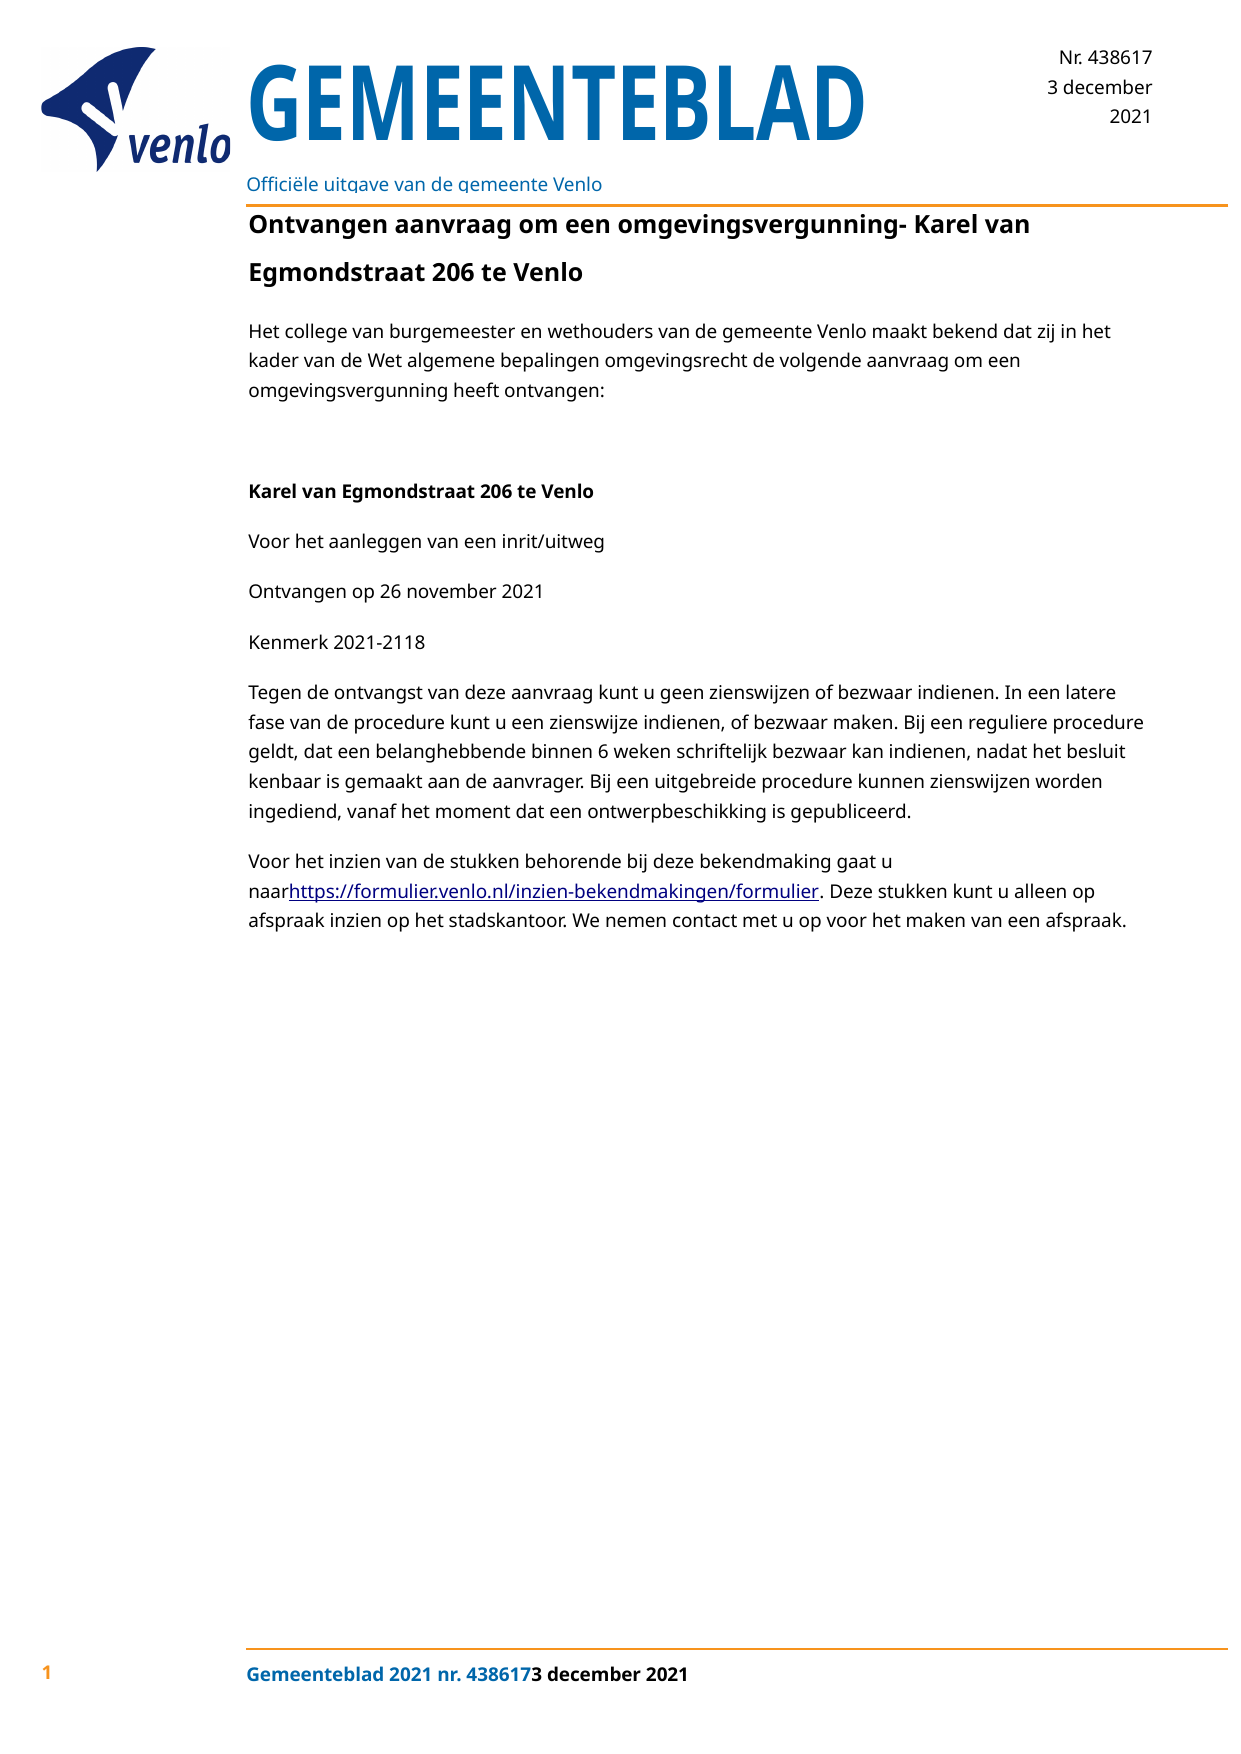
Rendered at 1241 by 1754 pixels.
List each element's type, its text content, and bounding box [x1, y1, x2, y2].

text Ontvangen aanvraag om een omgevingsvergunning- Karel van Egmondstraat 206 te Venlo [248, 207, 1152, 288]
text Tegen de ontvangst van deze aanvraag kunt u geen zienswijzen of bezwaar indienen. In een latere fase van de procedure kunt u een zienswijze indienen, of bezwaar maken. Bij een reguliere procedure geldt, dat een belanghebbende binnen 6 weken schriftelijk bezwaar kan indienen, nadat het besluit kenbaar is gemaakt aan de aanvrager. Bij een uitgebreide procedure kunnen zienswijzen worden ingediend, vanaf het moment dat een ontwerpbeschikking is gepubliceerd. [248, 679, 1152, 824]
text Voor het aanleggen van een inrit/uitweg [248, 528, 1152, 554]
text Kenmerk 2021-2118 [248, 629, 1152, 655]
text Karel van Egmondstraat 206 te Venlo [248, 478, 1152, 504]
text Het college van burgemeester en wethouders van de gemeente Venlo maakt bekend dat zij in het kader van de Wet algemene bepalingen omgevingsrecht de volgende aanvraag om een omgevingsvergunning heeft ontvangen: [248, 318, 1152, 403]
picture [41, 47, 231, 172]
text Voor het inzien van de stukken behorende bij deze bekendmaking gaat u naarhttps://formulier.venlo.nl/inzien-bekendmakingen/formulier. Deze stukken kunt u alleen op afspraak inzien op het stadskantoor. We nemen contact met u op voor het maken van een afspraak. [248, 848, 1152, 933]
text Ontvangen op 26 november 2021 [248, 579, 1152, 604]
